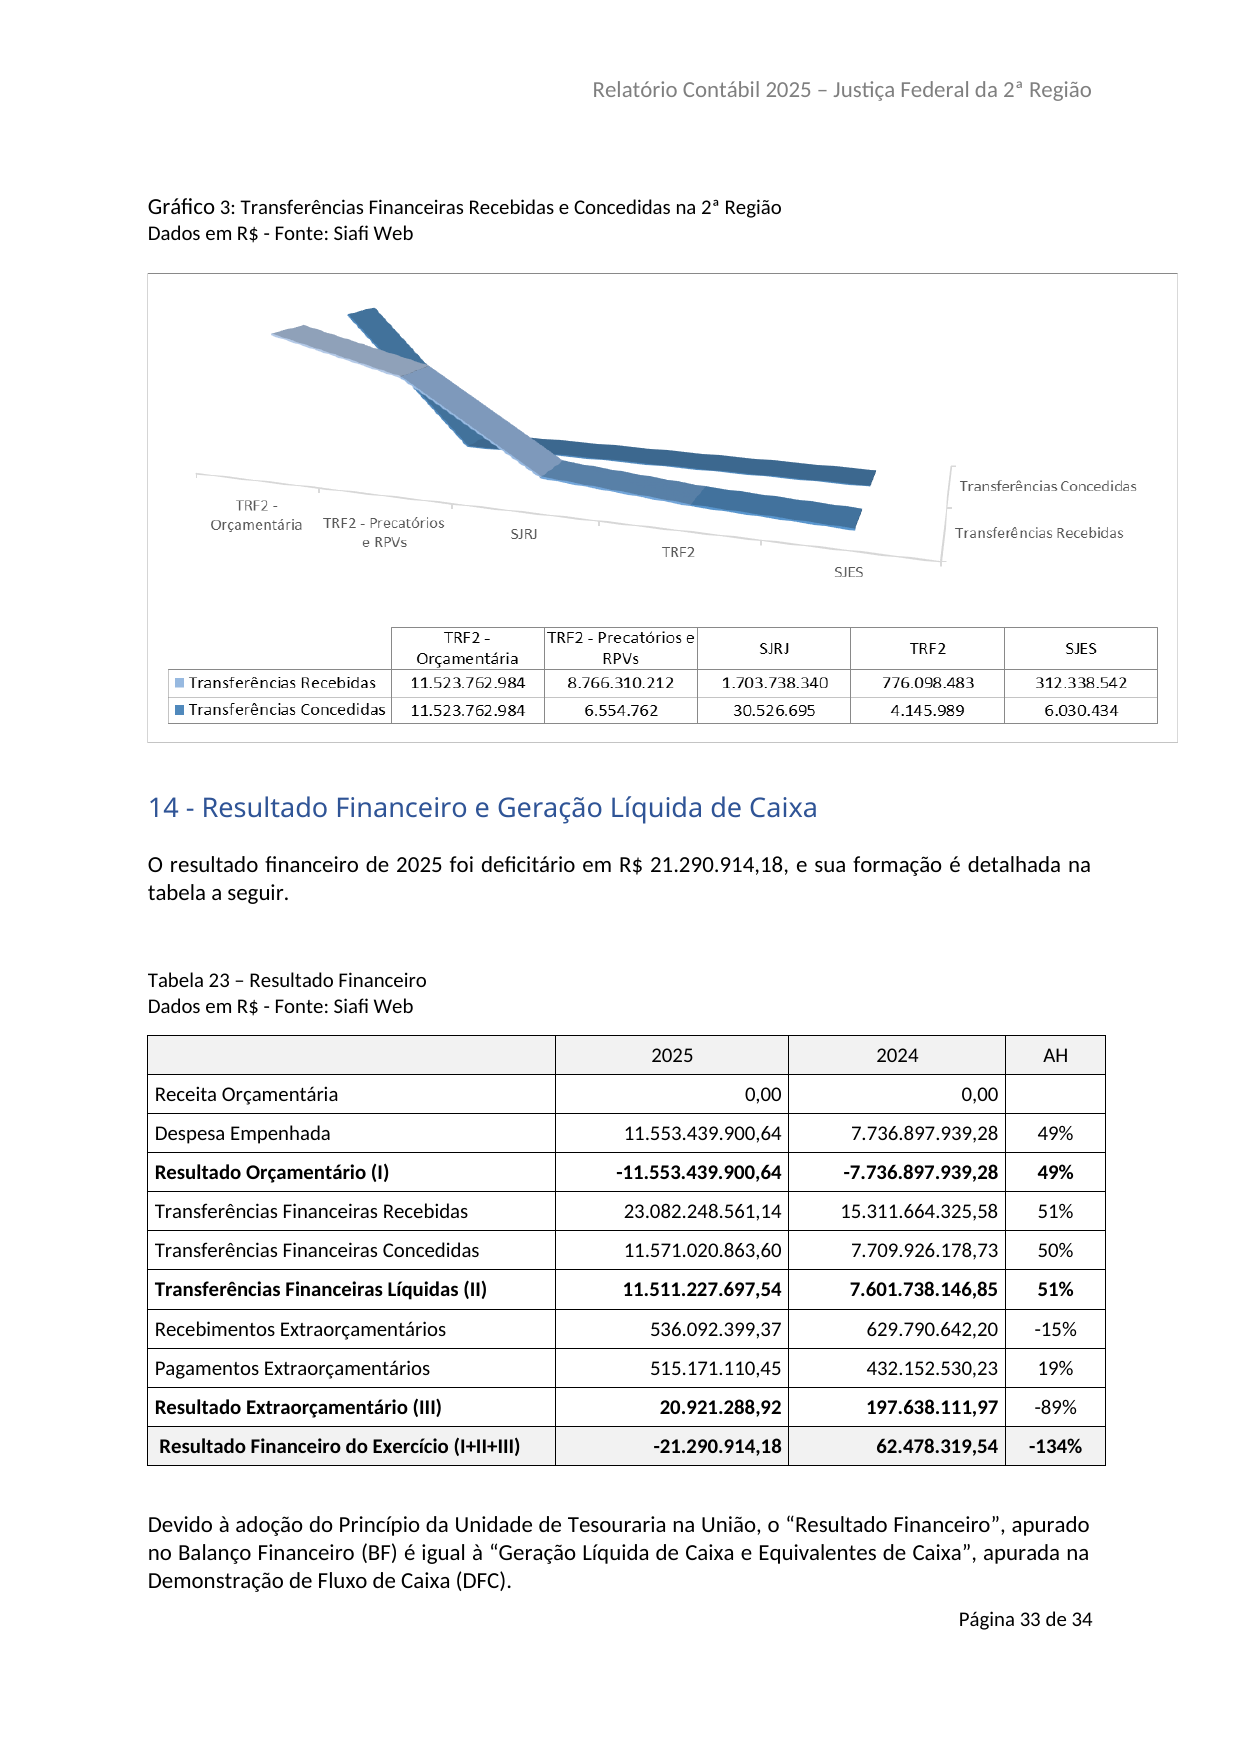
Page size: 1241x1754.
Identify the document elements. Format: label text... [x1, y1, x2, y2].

table_cell -11.553.439.900,64 [556, 1153, 788, 1191]
text O resultado financeiro de 2025 foi deficitário em R$ 21.290.914,18, e sua formação é detalhada na tabela a seguir. [148, 850, 1092, 906]
table_cell 51% [1006, 1270, 1105, 1308]
table_cell Despesa Empenhada [148, 1114, 555, 1152]
table_cell 15.311.664.325,58 [789, 1192, 1005, 1230]
table_cell 51% [1006, 1192, 1105, 1230]
table_cell 7.736.897.939,28 [789, 1114, 1005, 1152]
table_cell Resultado Financeiro do Exercício (I+II+III) [148, 1427, 555, 1465]
table_cell 197.638.111,97 [789, 1388, 1005, 1426]
table_cell 49% [1006, 1114, 1105, 1152]
table_cell Resultado Extraorçamentário (III) [148, 1388, 555, 1426]
table_cell 23.082.248.561,14 [556, 1192, 788, 1230]
table_cell Resultado Orçamentário (I) [148, 1153, 555, 1191]
table_cell -7.736.897.939,28 [789, 1153, 1005, 1191]
text Dados em R$ - Fonte: Siafi Web [148, 993, 1092, 1018]
text Dados em R$ - Fonte: Siafi Web [148, 220, 1092, 246]
text Tabela 23 – Resultado Financeiro [148, 967, 1092, 993]
table_cell Transferências Financeiras Recebidas [148, 1192, 555, 1230]
table_cell Transferências Financeiras Concedidas [148, 1231, 555, 1269]
table_cell 11.571.020.863,60 [556, 1231, 788, 1269]
table_cell 515.171.110,45 [556, 1349, 788, 1387]
table_cell 50% [1006, 1231, 1105, 1269]
table_cell 7.709.926.178,73 [789, 1231, 1005, 1269]
table_cell 11.511.227.697,54 [556, 1270, 788, 1308]
table_cell 7.601.738.146,85 [789, 1270, 1005, 1308]
table_cell 0,00 [556, 1075, 788, 1113]
table_cell 49% [1006, 1153, 1105, 1191]
table_header [148, 1036, 555, 1074]
table_cell -89% [1006, 1388, 1105, 1426]
table_cell [1006, 1075, 1105, 1113]
table_cell -134% [1006, 1427, 1105, 1465]
table_cell 536.092.399,37 [556, 1310, 788, 1347]
table_cell Recebimentos Extraorçamentários [148, 1310, 555, 1347]
table_cell Transferências Financeiras Líquidas (II) [148, 1270, 555, 1308]
table_cell 62.478.319,54 [789, 1427, 1005, 1465]
table_header 2025 [556, 1036, 788, 1074]
table_cell 629.790.642,20 [789, 1310, 1005, 1347]
table_cell 11.553.439.900,64 [556, 1114, 788, 1152]
table_cell Receita Orçamentária [148, 1075, 555, 1113]
table_cell -21.290.914,18 [556, 1427, 788, 1465]
table_header 2024 [789, 1036, 1005, 1074]
table_cell Pagamentos Extraorçamentários [148, 1349, 555, 1387]
table_cell 0,00 [789, 1075, 1005, 1113]
table_cell 20.921.288,92 [556, 1388, 788, 1426]
table_cell 432.152.530,23 [789, 1349, 1005, 1387]
text Devido à adoção do Princípio da Unidade de Tesouraria na União, o “Resultado Financeiro”, apurado no Balanço Financeiro (BF) é igual à “Geração Líquida de Caixa e Equivalentes de Caixa”, apurada na Demonstração de Fluxo de Caixa (DFC). [148, 1510, 1092, 1594]
table_cell -15% [1006, 1310, 1105, 1347]
table_header AH [1006, 1036, 1105, 1074]
table_cell 19% [1006, 1349, 1105, 1387]
subtitle 14 - Resultado Financeiro e Geração Líquida de Caixa [148, 788, 1092, 825]
text Gráfico 3: Transferências Financeiras Recebidas e Concedidas na 2ª Região [148, 192, 1092, 220]
